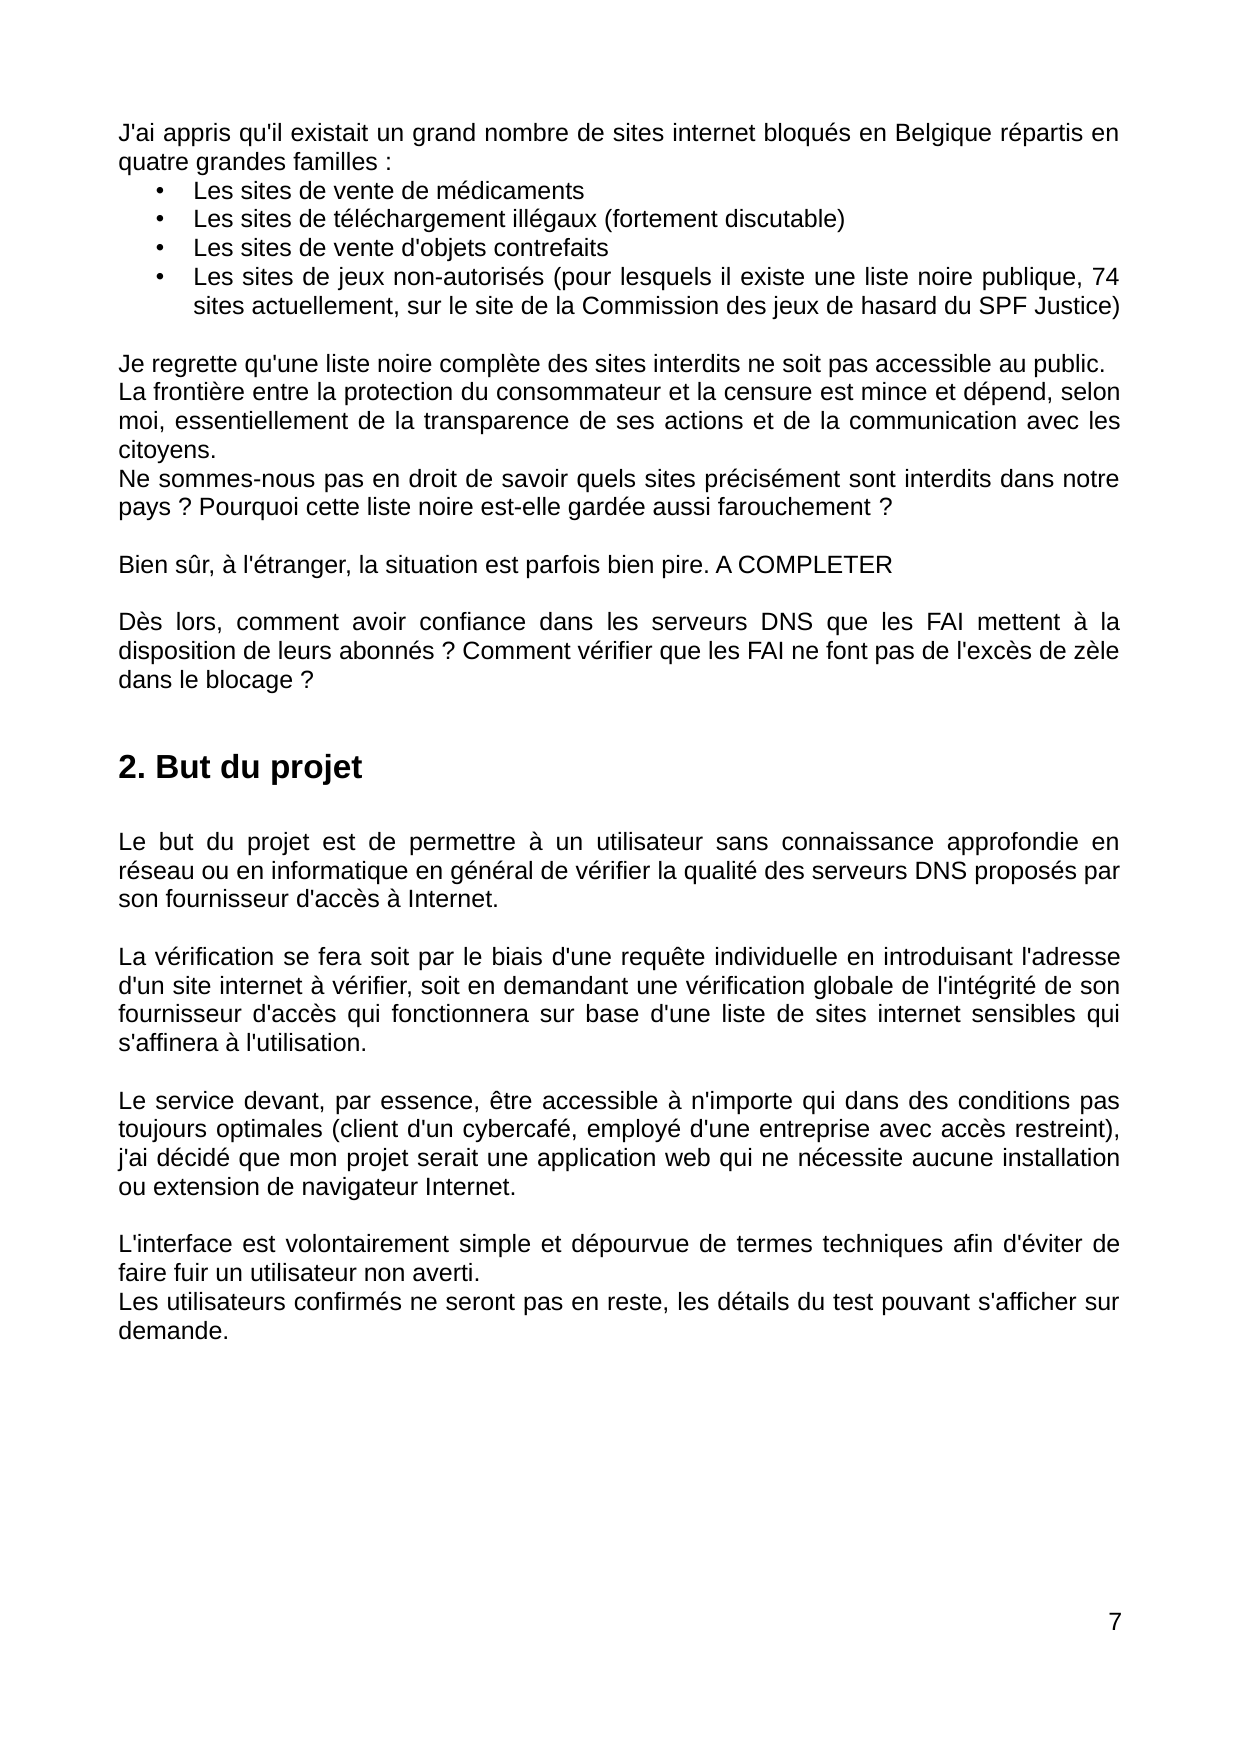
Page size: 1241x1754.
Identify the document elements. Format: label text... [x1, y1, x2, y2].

text Le but du projet est de permettre à un utilisateur sans connaissance approfondie en réseau ou en informatique en général de vérifier la qualité des serveurs DNS proposés par son fournisseur d'accès à Internet. [118, 827, 1122, 913]
subtitle 2. But du projet [118, 747, 1122, 786]
text La vérification se fera soit par le biais d'une requête individuelle en introduisant l'adresse d'un site internet à vérifier, soit en demandant une vérification globale de l'intégrité de son fournisseur d'accès qui fonctionnera sur base d'une liste de sites internet sensibles qui s'affinera à l'utilisation. [118, 942, 1122, 1057]
text Je regrette qu'une liste noire complète des sites interdits ne soit pas accessible au public. [118, 348, 1122, 377]
text Ne sommes-nous pas en droit de savoir quels sites précisément sont interdits dans notre pays ? Pourquoi cette liste noire est-elle gardée aussi farouchement ? [118, 463, 1122, 521]
list Les sites de vente de médicaments [156, 176, 1122, 204]
text J'ai appris qu'il existait un grand nombre de sites internet bloqués en Belgique répartis en quatre grandes familles : [118, 118, 1122, 176]
list Les sites de vente d'objets contrefaits [156, 233, 1122, 262]
text Bien sûr, à l'étranger, la situation est parfois bien pire. A COMPLETER [118, 550, 1122, 578]
text La frontière entre la protection du consommateur et la censure est mince et dépend, selon moi, essentiellement de la transparence de ses actions et de la communication avec les citoyens. [118, 377, 1122, 463]
text Dès lors, comment avoir confiance dans les serveurs DNS que les FAI mettent à la disposition de leurs abonnés ? Comment vérifier que les FAI ne font pas de l'excès de zèle dans le blocage ? [118, 607, 1122, 693]
text Le service devant, par essence, être accessible à n'importe qui dans des conditions pas toujours optimales (client d'un cybercafé, employé d'une entreprise avec accès restreint), j'ai décidé que mon projet serait une application web qui ne nécessite aucune installation ou extension de navigateur Internet. [118, 1086, 1122, 1201]
list Les sites de jeux non-autorisés (pour lesquels il existe une liste noire publique, 74 sites actuellement, sur le site de la Commission des jeux de hasard du SPF Justice) [156, 262, 1122, 320]
list Les sites de téléchargement illégaux (fortement discutable) [156, 204, 1122, 233]
text Les utilisateurs confirmés ne seront pas en reste, les détails du test pouvant s'afficher sur demande. [118, 1287, 1122, 1344]
text L'interface est volontairement simple et dépourvue de termes techniques afin d'éviter de faire fuir un utilisateur non averti. [118, 1229, 1122, 1287]
